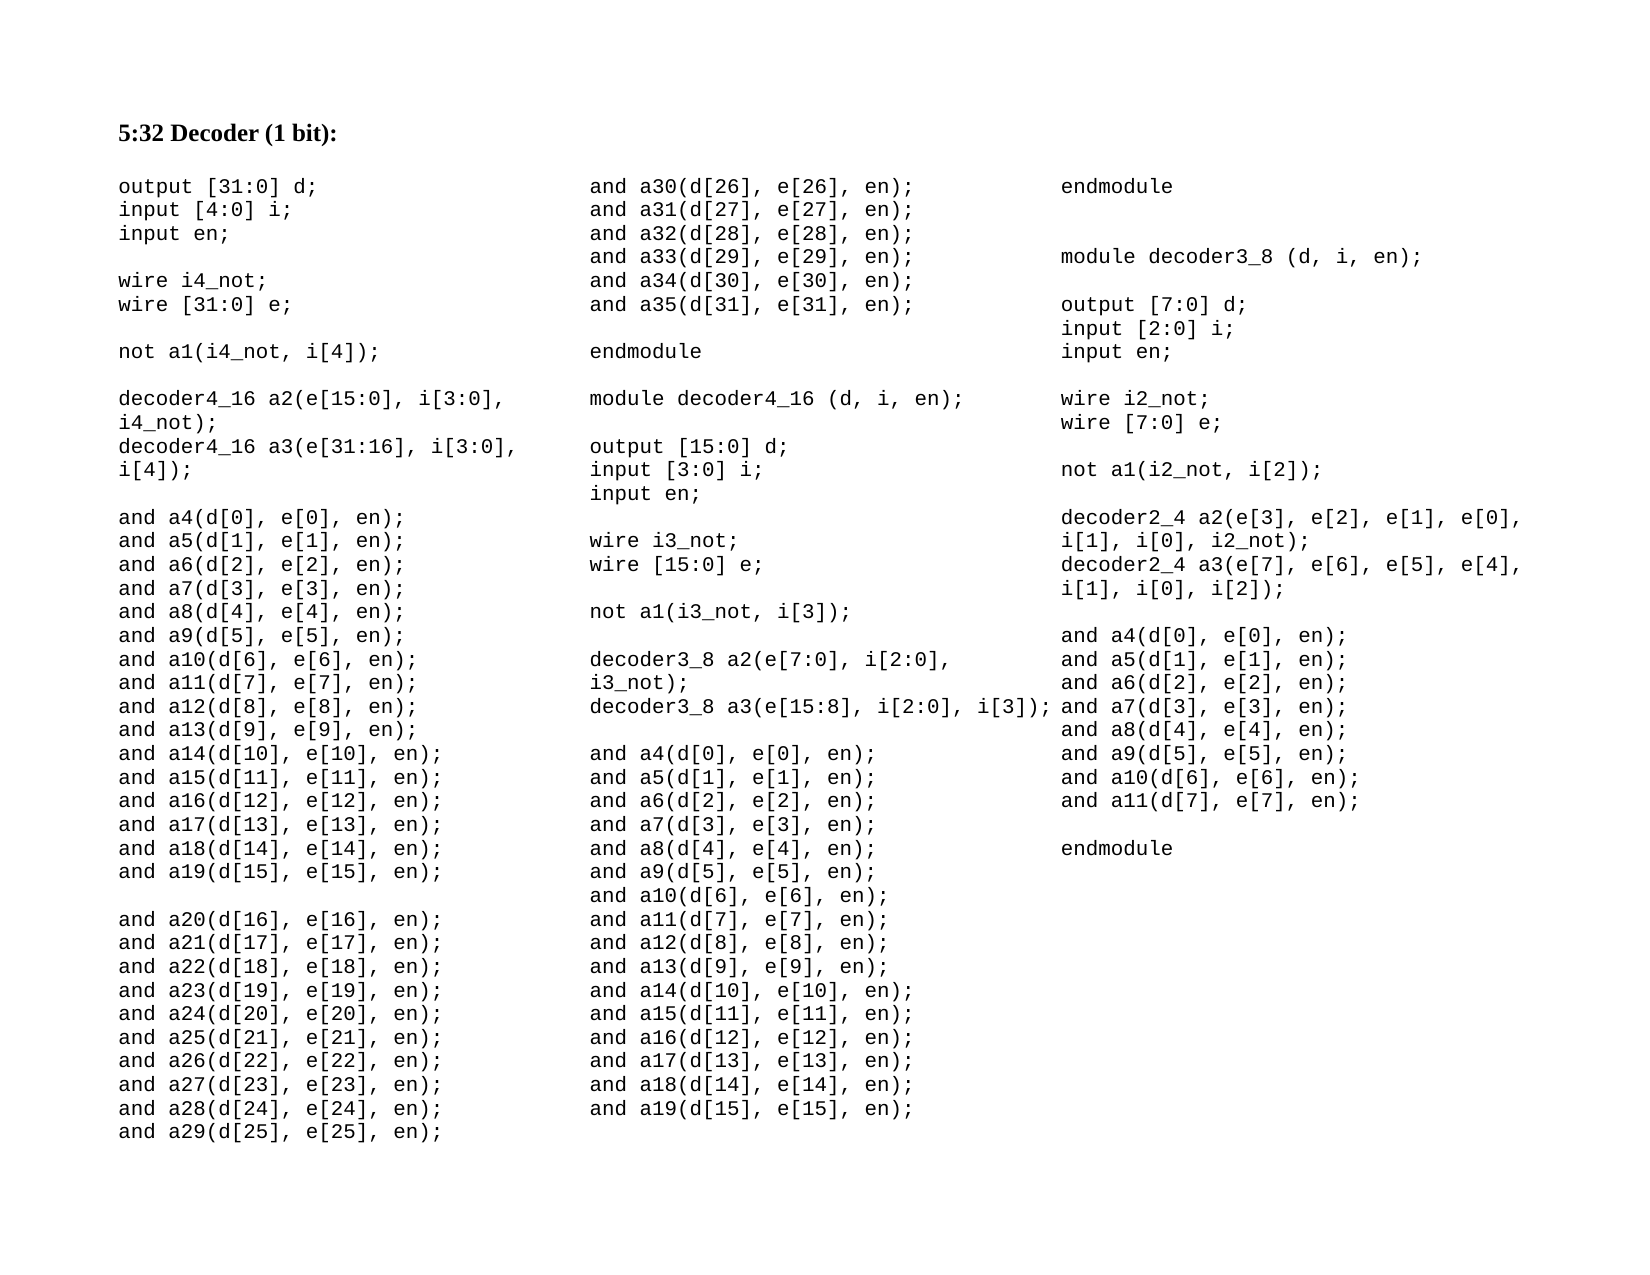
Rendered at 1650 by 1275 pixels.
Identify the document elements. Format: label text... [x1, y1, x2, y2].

text and a22(d[18], e[18], en); [118, 956, 589, 979]
text and a19(d[15], e[15], en); [589, 1098, 1061, 1121]
text and a32(d[28], e[28], en); [589, 223, 1061, 247]
text and a23(d[19], e[19], en); [118, 979, 589, 1003]
text and a16(d[12], e[12], en); [118, 790, 589, 814]
text and a12(d[8], e[8], en); [589, 932, 1061, 956]
text endmodule [1061, 838, 1532, 861]
text output [7:0] d; [1061, 294, 1532, 317]
text module decoder3_8 (d, i, en); [1061, 247, 1532, 270]
text wire i2_not; [1061, 388, 1532, 412]
text and a6(d[2], e[2], en); [1061, 672, 1532, 696]
text and a17(d[13], e[13], en); [589, 1051, 1061, 1074]
text not a1(i3_not, i[3]); [589, 601, 1061, 625]
text and a14(d[10], e[10], en); [589, 979, 1061, 1003]
text decoder4_16 a2(e[15:0], i[3:0], i4_not); [118, 388, 589, 436]
text and a18(d[14], e[14], en); [589, 1074, 1061, 1098]
text and a6(d[2], e[2], en); [118, 554, 589, 578]
text and a9(d[5], e[5], en); [118, 625, 589, 648]
text and a4(d[0], e[0], en); [589, 743, 1061, 767]
text and a20(d[16], e[16], en); [118, 909, 589, 932]
text and a5(d[1], e[1], en); [589, 767, 1061, 790]
text input [3:0] i; [589, 459, 1061, 483]
text wire i4_not; [118, 270, 589, 294]
text input [2:0] i; [1061, 317, 1532, 341]
text and a29(d[25], e[25], en); [118, 1121, 589, 1145]
text and a15(d[11], e[11], en); [118, 767, 589, 790]
text endmodule [589, 341, 1061, 365]
text and a30(d[26], e[26], en); [589, 176, 1061, 199]
text decoder4_16 a3(e[31:16], i[3:0], i[4]); [118, 436, 589, 483]
text and a10(d[6], e[6], en); [118, 648, 589, 672]
text and a21(d[17], e[17], en); [118, 932, 589, 956]
text wire [7:0] e; [1061, 412, 1532, 436]
text and a27(d[23], e[23], en); [118, 1074, 589, 1098]
text decoder3_8 a3(e[15:8], i[2:0], i[3]); [589, 696, 1061, 719]
text and a12(d[8], e[8], en); [118, 696, 589, 719]
text and a11(d[7], e[7], en); [1061, 790, 1532, 814]
text input [4:0] i; [118, 199, 589, 223]
text 5:32 Decoder (1 bit): [118, 118, 1532, 147]
text output [31:0] d; [118, 176, 589, 199]
text and a7(d[3], e[3], en); [118, 578, 589, 601]
text and a11(d[7], e[7], en); [118, 672, 589, 696]
text module decoder4_16 (d, i, en); [589, 388, 1061, 412]
text input en; [589, 483, 1061, 507]
text and a16(d[12], e[12], en); [589, 1027, 1061, 1051]
text and a6(d[2], e[2], en); [589, 790, 1061, 814]
text wire [15:0] e; [589, 554, 1061, 578]
text and a18(d[14], e[14], en); [118, 838, 589, 861]
text and a4(d[0], e[0], en); [118, 507, 589, 530]
text and a17(d[13], e[13], en); [118, 814, 589, 838]
text and a9(d[5], e[5], en); [589, 861, 1061, 885]
text and a4(d[0], e[0], en); [1061, 625, 1532, 648]
text and a13(d[9], e[9], en); [589, 956, 1061, 979]
text and a8(d[4], e[4], en); [1061, 719, 1532, 743]
text and a33(d[29], e[29], en); [589, 247, 1061, 270]
text and a11(d[7], e[7], en); [589, 909, 1061, 932]
text and a10(d[6], e[6], en); [1061, 767, 1532, 790]
text and a13(d[9], e[9], en); [118, 719, 589, 743]
text input en; [1061, 341, 1532, 365]
text and a35(d[31], e[31], en); [589, 294, 1061, 317]
text decoder2_4 a3(e[7], e[6], e[5], e[4], i[1], i[0], i[2]); [1061, 554, 1532, 601]
text and a8(d[4], e[4], en); [589, 838, 1061, 861]
text and a9(d[5], e[5], en); [1061, 743, 1532, 767]
text and a28(d[24], e[24], en); [118, 1098, 589, 1121]
text endmodule [1061, 176, 1532, 199]
text and a31(d[27], e[27], en); [589, 199, 1061, 223]
text and a15(d[11], e[11], en); [589, 1003, 1061, 1027]
text and a5(d[1], e[1], en); [118, 530, 589, 554]
text and a7(d[3], e[3], en); [589, 814, 1061, 838]
text wire [31:0] e; [118, 294, 589, 317]
text and a10(d[6], e[6], en); [589, 885, 1061, 909]
text decoder2_4 a2(e[3], e[2], e[1], e[0], i[1], i[0], i2_not); [1061, 507, 1532, 554]
text not a1(i4_not, i[4]); [118, 341, 589, 365]
text output [15:0] d; [589, 436, 1061, 459]
text and a24(d[20], e[20], en); [118, 1003, 589, 1027]
text and a34(d[30], e[30], en); [589, 270, 1061, 294]
text wire i3_not; [589, 530, 1061, 554]
text not a1(i2_not, i[2]); [1061, 459, 1532, 483]
text and a25(d[21], e[21], en); [118, 1027, 589, 1051]
text decoder3_8 a2(e[7:0], i[2:0], i3_not); [589, 648, 1061, 696]
text and a19(d[15], e[15], en); [118, 861, 589, 885]
text and a14(d[10], e[10], en); [118, 743, 589, 767]
text and a26(d[22], e[22], en); [118, 1051, 589, 1074]
text and a5(d[1], e[1], en); [1061, 648, 1532, 672]
text and a8(d[4], e[4], en); [118, 601, 589, 625]
text and a7(d[3], e[3], en); [1061, 696, 1532, 719]
text input en; [118, 223, 589, 247]
